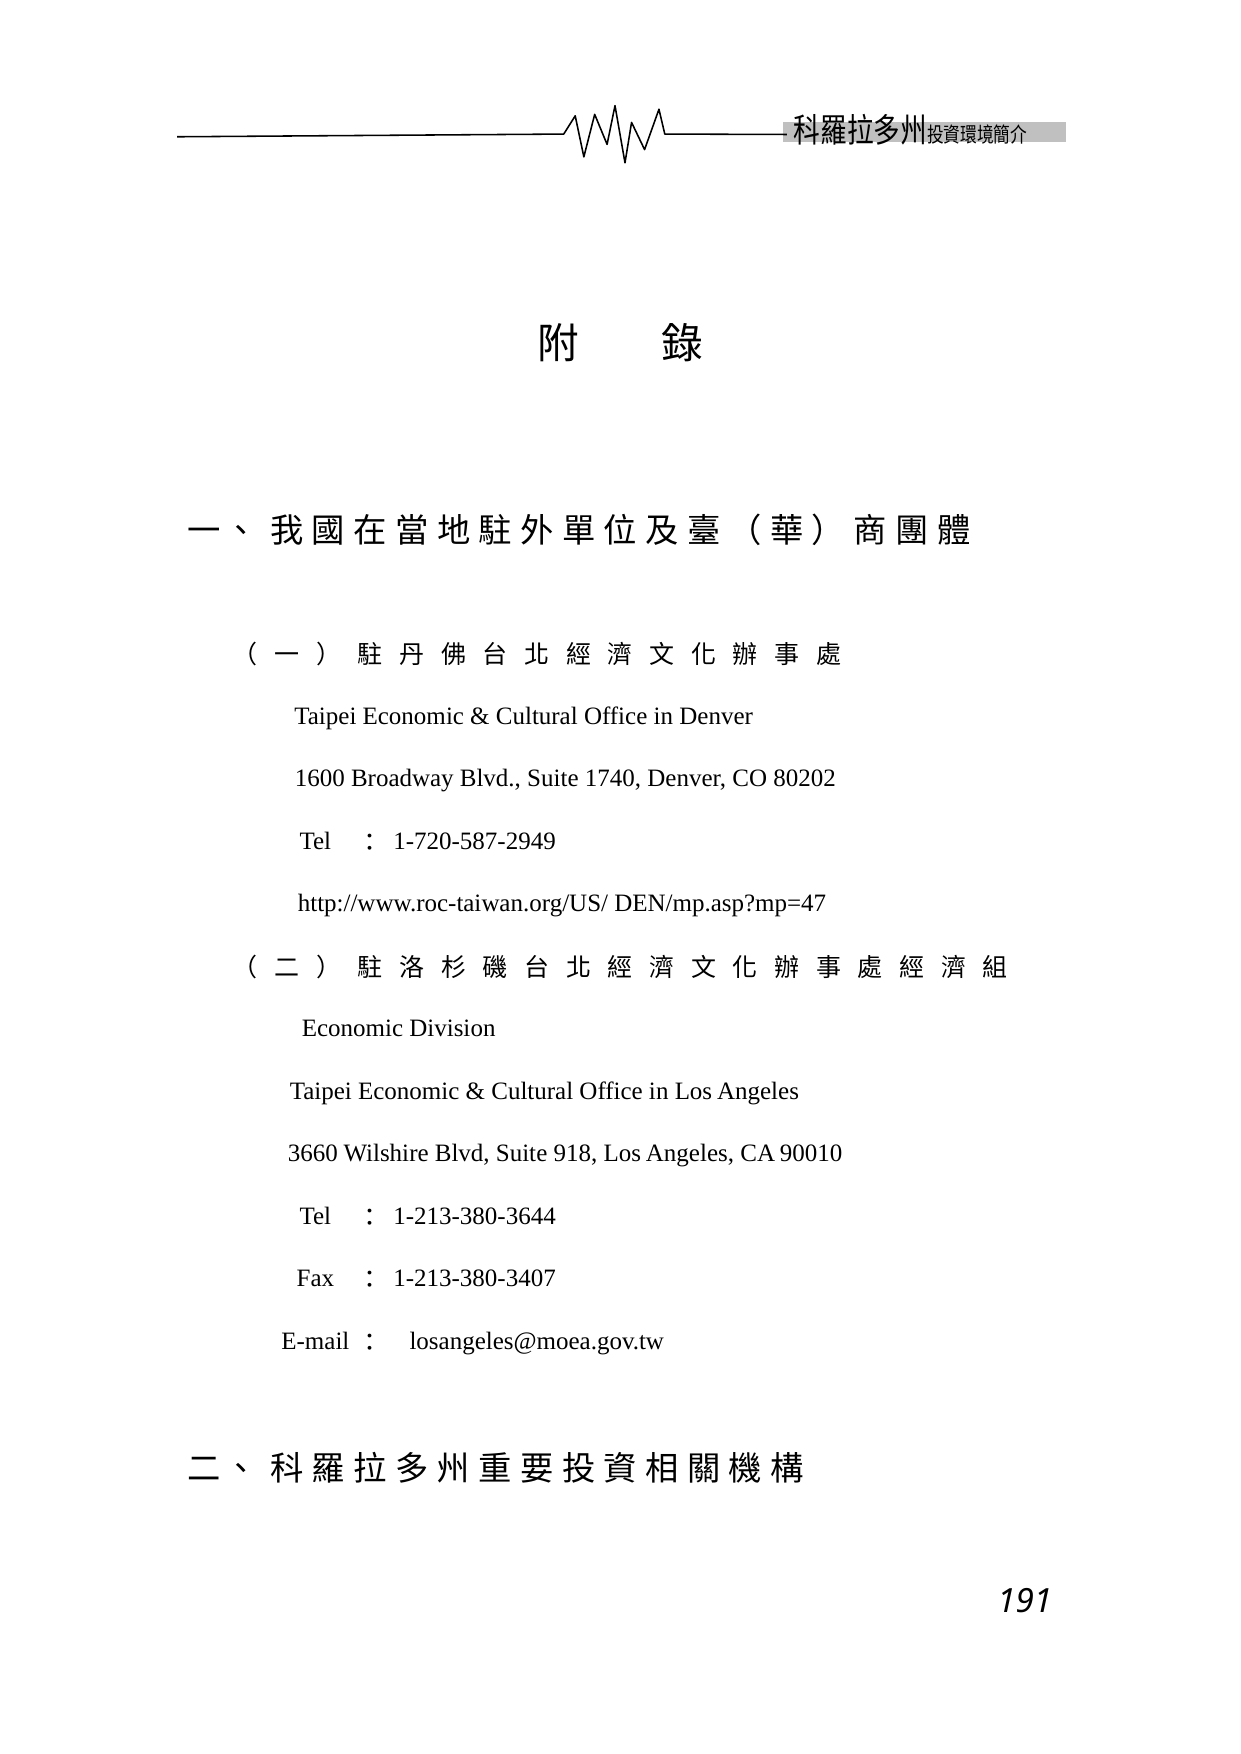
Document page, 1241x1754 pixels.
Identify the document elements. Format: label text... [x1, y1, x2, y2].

text 二、科羅拉多州重要投資相關機構 [183, 1424, 1058, 1486]
text 3660 Wilshire Blvd, Suite 918, Los Angeles, CA 90010 [207, 1111, 1058, 1174]
text Taipei Economic & Cultural Office in Denver [207, 674, 1058, 736]
text Economic Division [207, 986, 1058, 1049]
text 1600 Broadway Blvd., Suite 1740, Denver, CO 80202 [207, 736, 1058, 799]
text http://www.roc-taiwan.org/US/ DEN/mp.asp?mp=47 [207, 861, 1058, 924]
text Tel：1-720-587-2949 [207, 799, 1058, 861]
text 一、我國在當地駐外單位及臺（華）商團體 [183, 486, 1058, 549]
text Taipei Economic & Cultural Office in Los Angeles [207, 1049, 1058, 1111]
text Tel：1-213-380-3644 [207, 1174, 1058, 1236]
text Fax：1-213-380-3407 [207, 1236, 1058, 1299]
text （一）駐丹佛台北經濟文化辦事處 [207, 611, 1058, 674]
text 附 錄 [183, 299, 1058, 361]
text （二）駐洛杉磯台北經濟文化辦事處經濟組 [207, 924, 1058, 986]
text E-mail：losangeles@moea.gov.tw [207, 1299, 1058, 1361]
